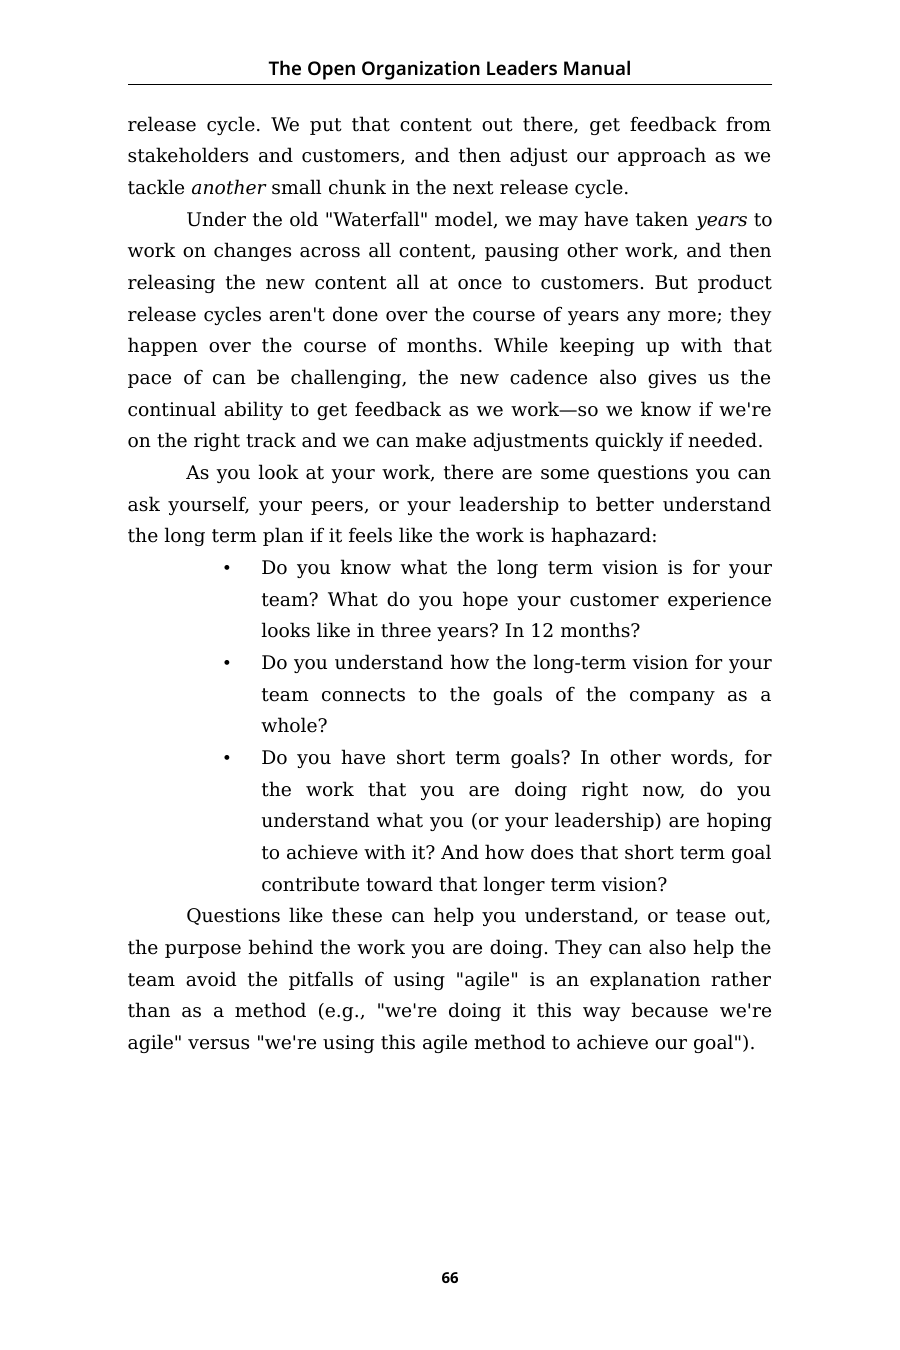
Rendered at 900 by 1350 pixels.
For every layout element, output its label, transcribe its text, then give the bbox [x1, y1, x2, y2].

list Do you have short term goals? In other words, for the work that you are doing right now, do you understand what you (or your leadership) are hoping to achieve with it? And how does that short term goal contribute toward that longer term vision? [223, 747, 772, 896]
list Do you know what the long term vision is for your team? What do you hope your customer experience looks like in three years? In 12 months? [223, 557, 772, 642]
text release cycle. We put that content out there, get feedback from stakeholders and customers, and then adjust our approach as we tackle another small chunk in the next release cycle. [127, 114, 772, 199]
text As you look at your work, there are some questions you can ask yourself, your peers, or your leadership to better understand the long term plan if it feels like the work is haphazard: [127, 462, 772, 547]
text Questions like these can help you understand, or tease out, the purpose behind the work you are doing. They can also help the team avoid the pitfalls of using "agile" is an explanation rather than as a method (e.g., "we're doing it this way because we're agile" versus "we're using this agile method to achieve our goal"). [127, 906, 772, 1054]
text Under the old "Waterfall" model, we may have taken years to work on changes across all content, pausing other work, and then releasing the new content all at once to customers. But product release cycles aren't done over the course of years any more; they happen over the course of months. While keeping up with that pace of can be challenging, the new cadence also gives us the continual ability to get feedback as we work—so we know if we're on the right track and we can make adjustments quickly if needed. [127, 209, 772, 452]
list Do you understand how the long-term vision for your team connects to the goals of the company as a whole? [223, 652, 772, 737]
